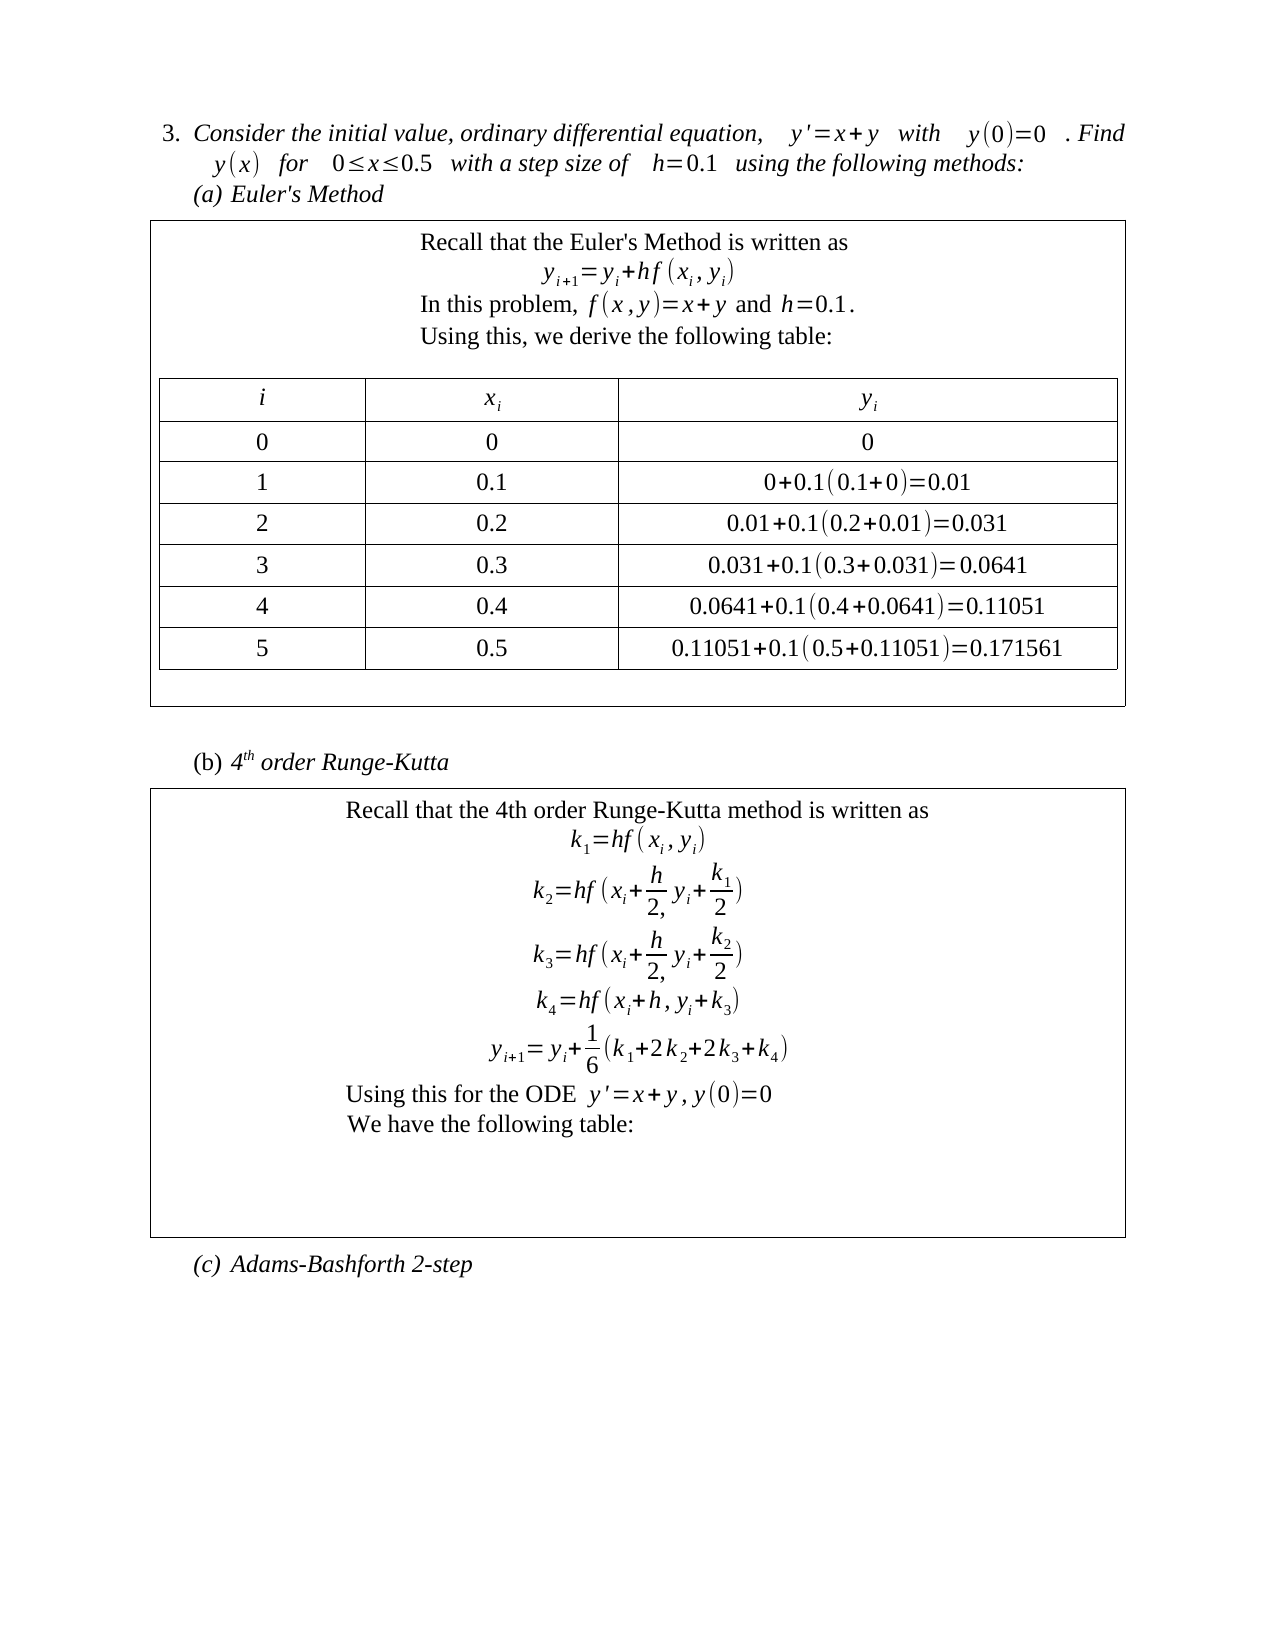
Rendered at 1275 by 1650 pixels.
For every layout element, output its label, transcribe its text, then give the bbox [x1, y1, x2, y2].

table_cell 1 [160, 462, 365, 503]
table_header [160, 379, 365, 421]
table_cell 0.5 [366, 628, 618, 668]
table_cell 0 [619, 422, 1117, 461]
table_cell 4 [160, 587, 365, 627]
table_cell [619, 587, 1117, 627]
table_cell 2 [160, 504, 365, 544]
table_header [366, 379, 618, 421]
table_cell 0.4 [366, 587, 618, 627]
list Consider the initial value, ordinary differential equation, with . Find for with a step size of using the following methods: [156, 118, 1157, 179]
table_cell 0.3 [366, 545, 618, 586]
table_header [619, 379, 1117, 421]
table_cell 3 [160, 545, 365, 586]
list Euler's Method [193, 179, 1157, 208]
table_cell 0 [366, 422, 618, 461]
table_cell 5 [160, 628, 365, 668]
table_cell 0.2 [366, 504, 618, 544]
list Adams-Bashforth 2-step [193, 1188, 1157, 1278]
table_cell [619, 628, 1117, 668]
table_cell 0 [160, 422, 365, 461]
list 4th order Runge-Kutta [193, 747, 1157, 776]
table_cell [619, 504, 1117, 544]
table_cell 0.1 [366, 462, 618, 503]
table_cell [619, 462, 1117, 503]
table_cell [619, 545, 1117, 586]
